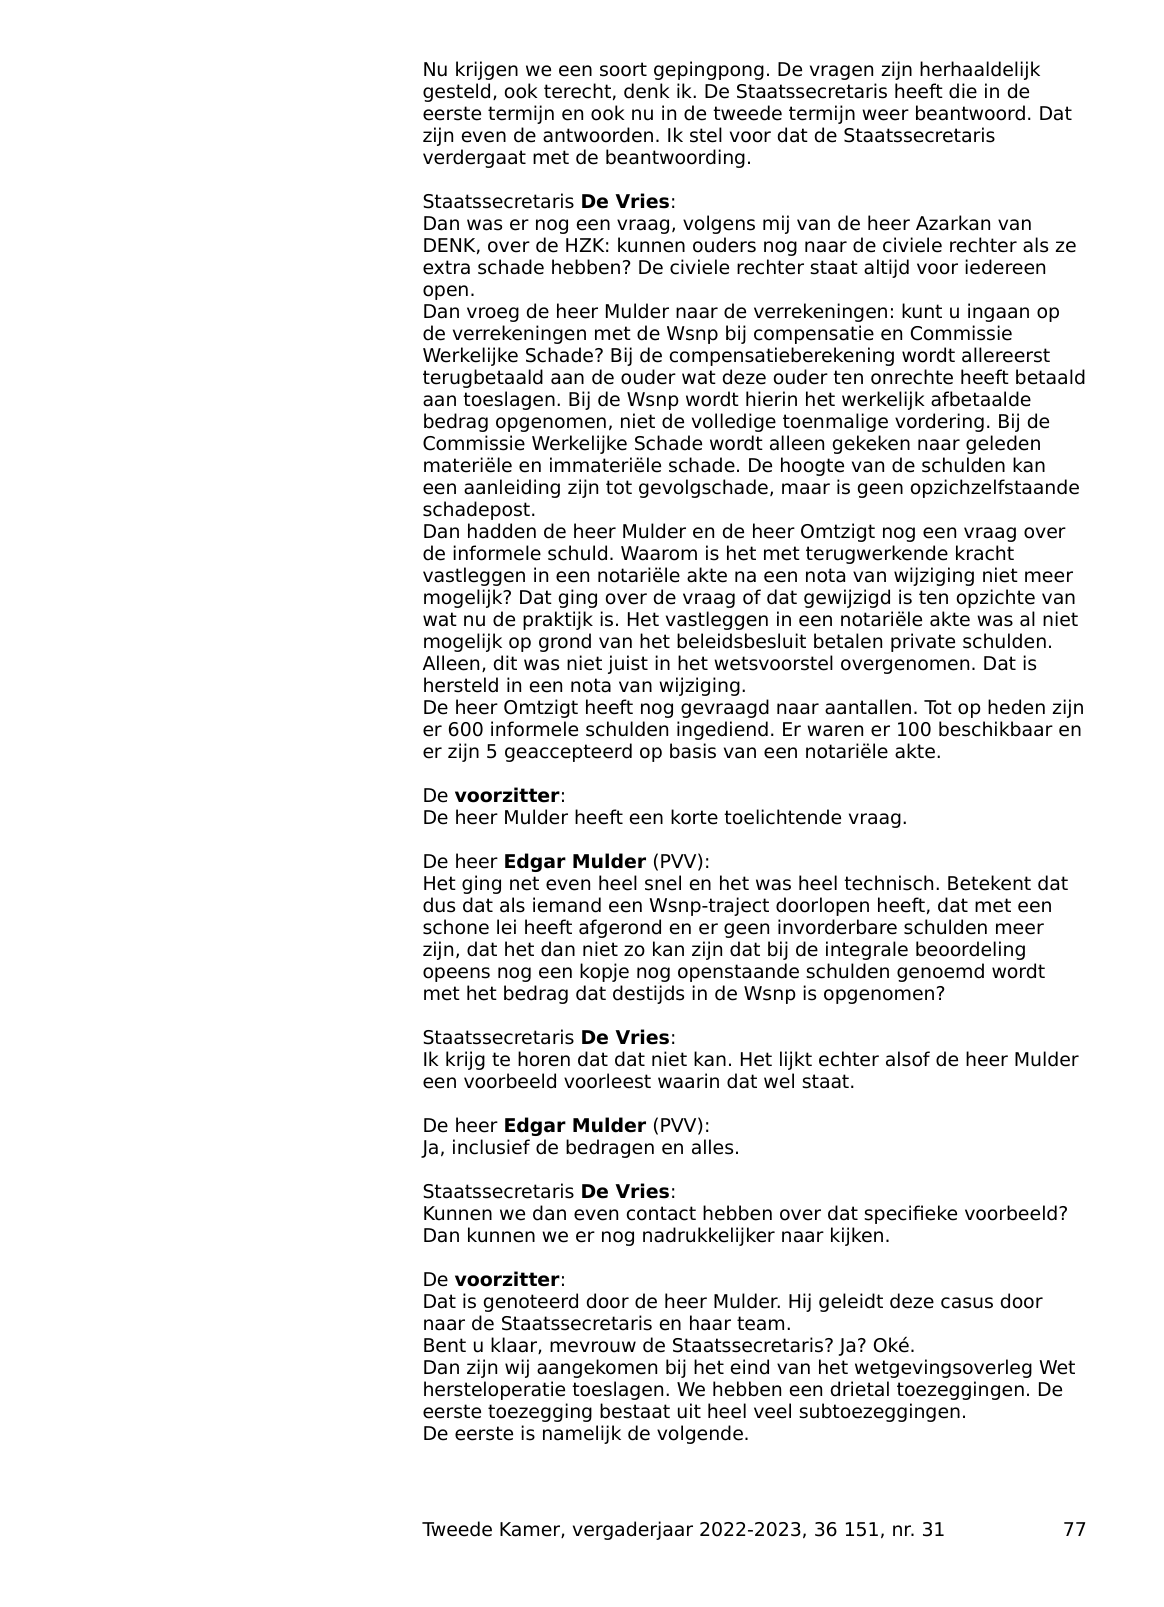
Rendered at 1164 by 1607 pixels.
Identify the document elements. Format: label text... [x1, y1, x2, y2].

text Staatssecretaris De Vries: [422, 191, 1087, 213]
text Ja, inclusief de bedragen en alles. [422, 1137, 1087, 1159]
text De voorzitter: [422, 785, 1087, 807]
text Staatssecretaris De Vries: [422, 1027, 1087, 1049]
text Staatssecretaris De Vries: [422, 1181, 1087, 1203]
text Dat is genoteerd door de heer Mulder. Hij geleidt deze casus door naar de Staatssecretaris en haar team. [422, 1291, 1087, 1335]
text Ik krijg te horen dat dat niet kan. Het lijkt echter alsof de heer Mulder een voorbeeld voorleest waarin dat wel staat. [422, 1049, 1087, 1093]
text De voorzitter: [422, 1269, 1087, 1291]
text Dan hadden de heer Mulder en de heer Omtzigt nog een vraag over de informele schuld. Waarom is het met terugwerkende kracht vastleggen in een notariële akte na een nota van wijziging niet meer mogelijk? Dat ging over de vraag of dat gewijzigd is ten opzichte van wat nu de praktijk is. Het vastleggen in een notariële akte was al niet mogelijk op grond van het beleidsbesluit betalen private schulden. Alleen, dit was niet juist in het wetsvoorstel overgenomen. Dat is hersteld in een nota van wijziging. [422, 521, 1087, 697]
text De heer Edgar Mulder (PVV): [422, 1115, 1087, 1137]
text Het ging net even heel snel en het was heel technisch. Betekent dat dus dat als iemand een Wsnp-traject doorlopen heeft, dat met een schone lei heeft afgerond en er geen invorderbare schulden meer zijn, dat het dan niet zo kan zijn dat bij de integrale beoordeling opeens nog een kopje nog openstaande schulden genoemd wordt met het bedrag dat destijds in de Wsnp is opgenomen? [422, 873, 1087, 1005]
text De heer Mulder heeft een korte toelichtende vraag. [422, 807, 1087, 829]
text Nu krijgen we een soort gepingpong. De vragen zijn herhaaldelijk gesteld, ook terecht, denk ik. De Staatssecretaris heeft die in de eerste termijn en ook nu in de tweede termijn weer beantwoord. Dat zijn even de antwoorden. Ik stel voor dat de Staatssecretaris verdergaat met de beantwoording. [422, 59, 1087, 169]
text Dan zijn wij aangekomen bij het eind van het wetgevingsoverleg Wet hersteloperatie toeslagen. We hebben een drietal toezeggingen. De eerste toezegging bestaat uit heel veel subtoezeggingen. [422, 1357, 1087, 1423]
text De heer Edgar Mulder (PVV): [422, 851, 1087, 873]
text Dan vroeg de heer Mulder naar de verrekeningen: kunt u ingaan op de verrekeningen met de Wsnp bij compensatie en Commissie Werkelijke Schade? Bij de compensatieberekening wordt allereerst terugbetaald aan de ouder wat deze ouder ten onrechte heeft betaald aan toeslagen. Bij de Wsnp wordt hierin het werkelijk afbetaalde bedrag opgenomen, niet de volledige toenmalige vordering. Bij de Commissie Werkelijke Schade wordt alleen gekeken naar geleden materiële en immateriële schade. De hoogte van de schulden kan een aanleiding zijn tot gevolgschade, maar is geen opzichzelfstaande schadepost. [422, 301, 1087, 521]
text De eerste is namelijk de volgende. [422, 1423, 1087, 1445]
text Kunnen we dan even contact hebben over dat specifieke voorbeeld? Dan kunnen we er nog nadrukkelijker naar kijken. [422, 1203, 1087, 1247]
text Dan was er nog een vraag, volgens mij van de heer Azarkan van DENK, over de HZK: kunnen ouders nog naar de civiele rechter als ze extra schade hebben? De civiele rechter staat altijd voor iedereen open. [422, 213, 1087, 301]
text Bent u klaar, mevrouw de Staatssecretaris? Ja? Oké. [422, 1335, 1087, 1357]
text De heer Omtzigt heeft nog gevraagd naar aantallen. Tot op heden zijn er 600 informele schulden ingediend. Er waren er 100 beschikbaar en er zijn 5 geaccepteerd op basis van een notariële akte. [422, 697, 1087, 763]
